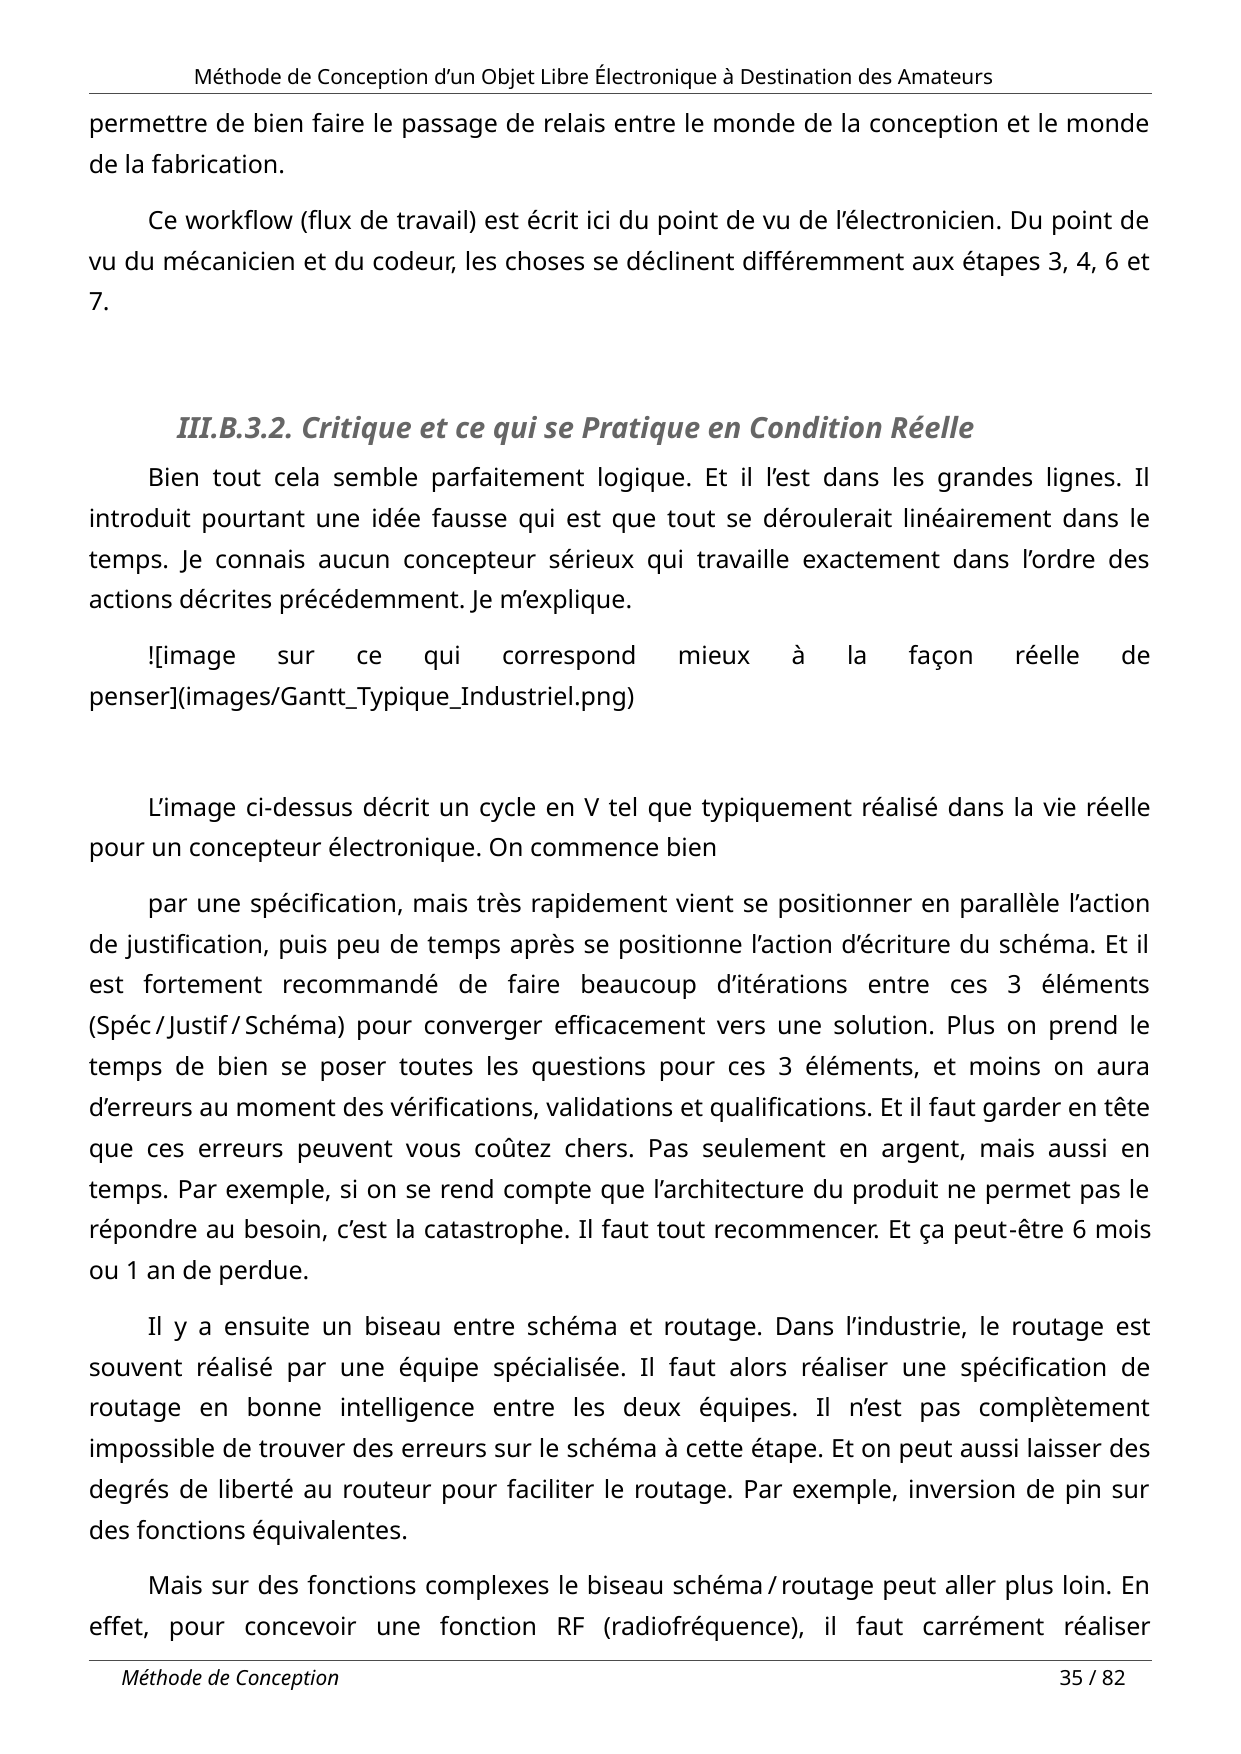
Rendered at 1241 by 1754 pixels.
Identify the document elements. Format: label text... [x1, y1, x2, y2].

text Ce workflow (flux de travail) est écrit ici du point de vu de l’électronicien. Du point de vu du mécanicien et du codeur, les choses se déclinent différemment aux étapes 3, 4, 6 et 7. [88, 202, 1152, 318]
text Bien tout cela semble parfaitement logique. Et il l’est dans les grandes lignes. Il introduit pourtant une idée fausse qui est que tout se déroulerait linéairement dans le temps. Je connais aucun concepteur sérieux qui travaille exactement dans l’ordre des actions décrites précédemment. Je m’explique. [88, 459, 1152, 616]
text Il y a ensuite un biseau entre schéma et routage. Dans l’industrie, le routage est souvent réalisé par une équipe spécialisée. Il faut alors réaliser une spécification de routage en bonne intelligence entre les deux équipes. Il n’est pas complètement impossible de trouver des erreurs sur le schéma à cette étape. Et on peut aussi laisser des degrés de liberté au routeur pour faciliter le routage. Par exemple, inversion de pin sur des fonctions équivalentes. [88, 1308, 1152, 1547]
text L’image ci‑dessus décrit un cycle en V tel que typiquement réalisé dans la vie réelle pour un concepteur électronique. On commence bien [88, 789, 1152, 864]
text permettre de bien faire le passage de relais entre le monde de la conception et le monde de la fabrication. [88, 106, 1152, 181]
subtitle Critique et ce qui se Pratique en Condition Réelle [118, 407, 1152, 447]
text Mais sur des fonctions complexes le biseau schéma / routage peut aller plus loin. En effet, pour concevoir une fonction RF (radiofréquence), il faut carrément réaliser [88, 1568, 1152, 1643]
text par une spécification, mais très rapidement vient se positionner en parallèle l’action de justification, puis peu de temps après se positionne l’action d’écriture du schéma. Et il est fortement recommandé de faire beaucoup d’itérations entre ces 3 éléments (Spéc / Justif / Schéma) pour converger efficacement vers une solution. Plus on prend le temps de bien se poser toutes les questions pour ces 3 éléments, et moins on aura d’erreurs au moment des vérifications, validations et qualifications. Et il faut garder en tête que ces erreurs peuvent vous coûtez chers. Pas seulement en argent, mais aussi en temps. Par exemple, si on se rend compte que l’architecture du produit ne permet pas le répondre au besoin, c’est la catastrophe. Il faut tout recommencer. Et ça peut‑être 6 mois ou 1 an de perdue. [88, 885, 1152, 1287]
text ![image sur ce qui correspond mieux à la façon réelle de penser](images/Gantt_Typique_Industriel.png) [88, 637, 1152, 712]
